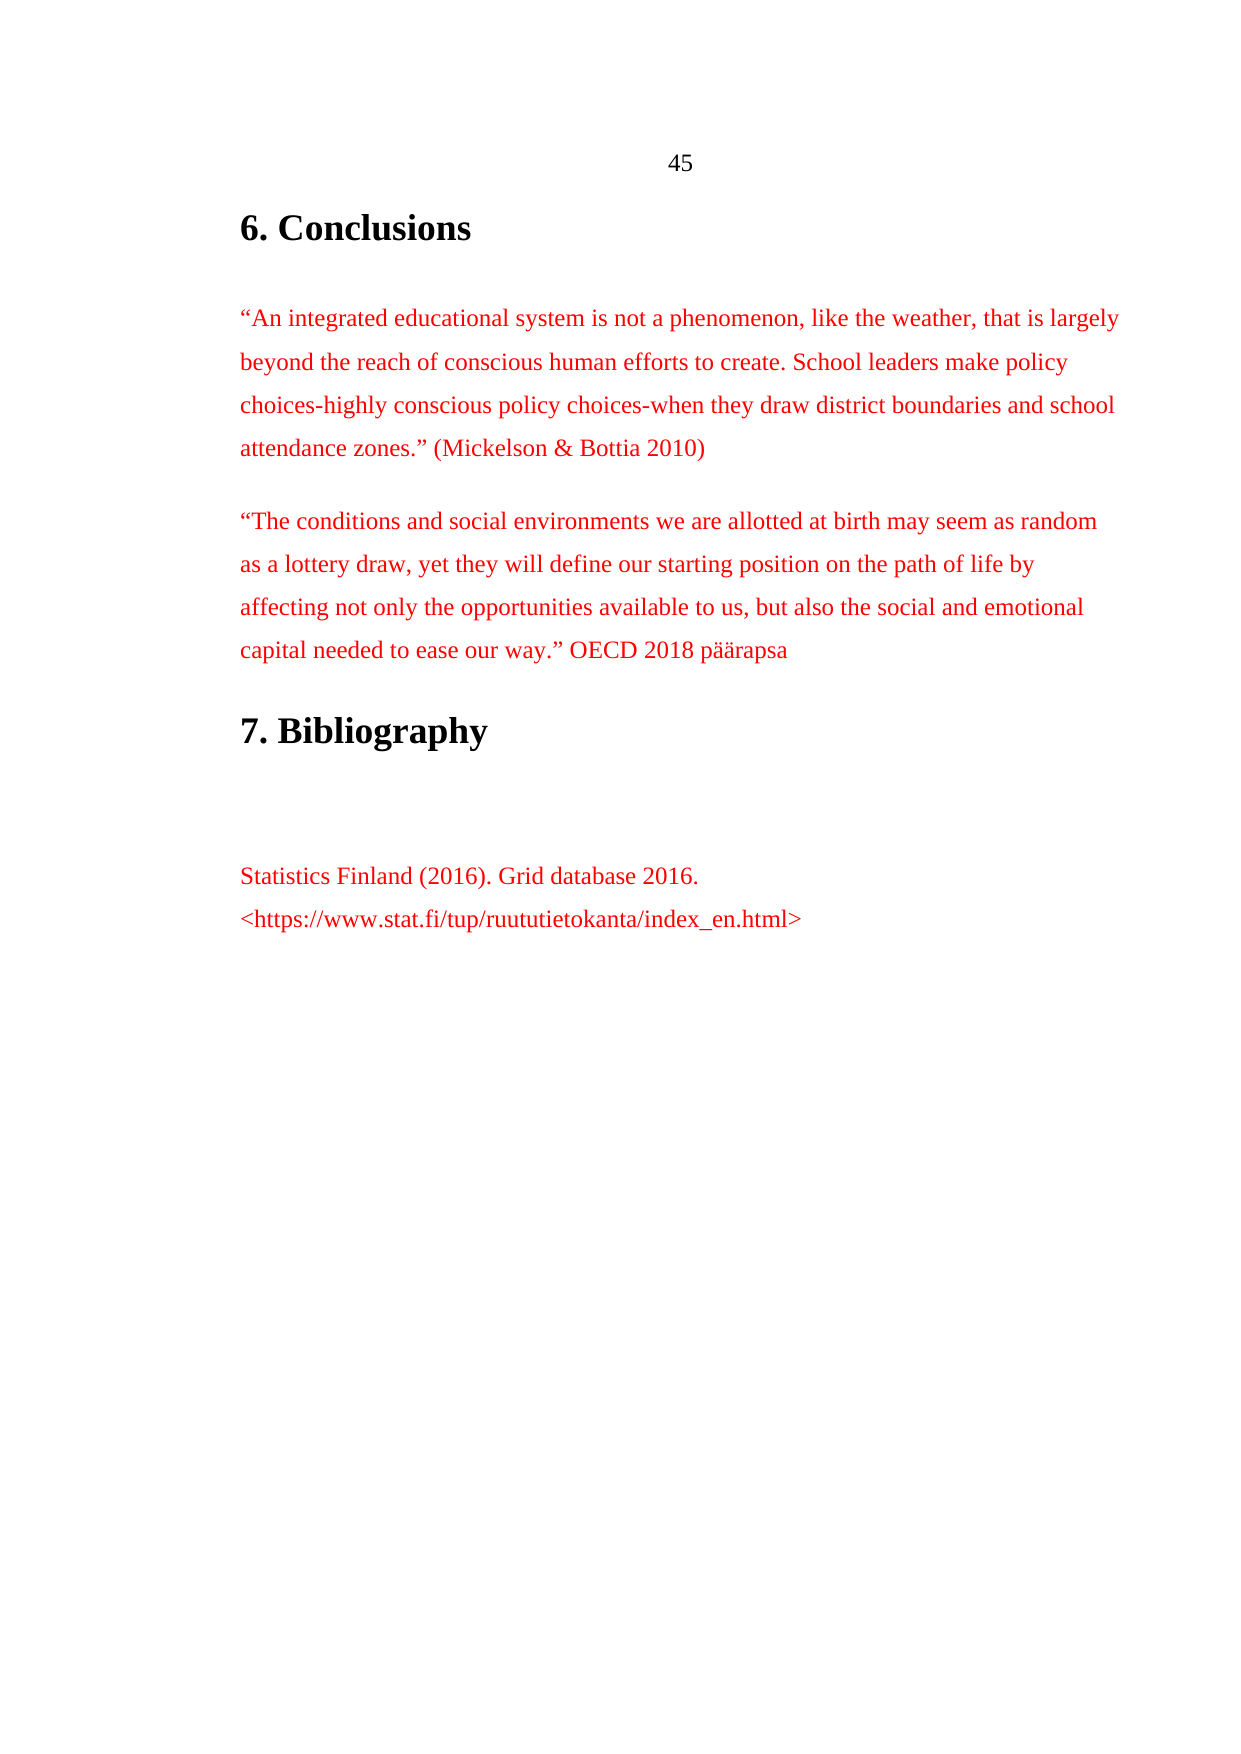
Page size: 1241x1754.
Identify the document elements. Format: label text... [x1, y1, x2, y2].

text Statistics Finland (2016). Grid database 2016. <https://www.stat.fi/tup/ruututietokanta/index_en.html> [240, 861, 1121, 933]
subtitle 7. Bibliography [240, 708, 1121, 752]
text “An integrated educational system is not a phenomenon, like the weather, that is largely beyond the reach of conscious human efforts to create. School leaders make policy choices-highly conscious policy choices-when they draw district boundaries and school attendance zones.” (Mickelson & Bottia 2010) [240, 303, 1121, 462]
text “The conditions and social environments we are allotted at birth may seem as random as a lottery draw, yet they will define our starting position on the path of life by affecting not only the opportunities available to us, but also the social and emotional capital needed to ease our way.” OECD 2018 päärapsa [240, 506, 1121, 664]
subtitle 6. Conclusions [240, 206, 1121, 249]
